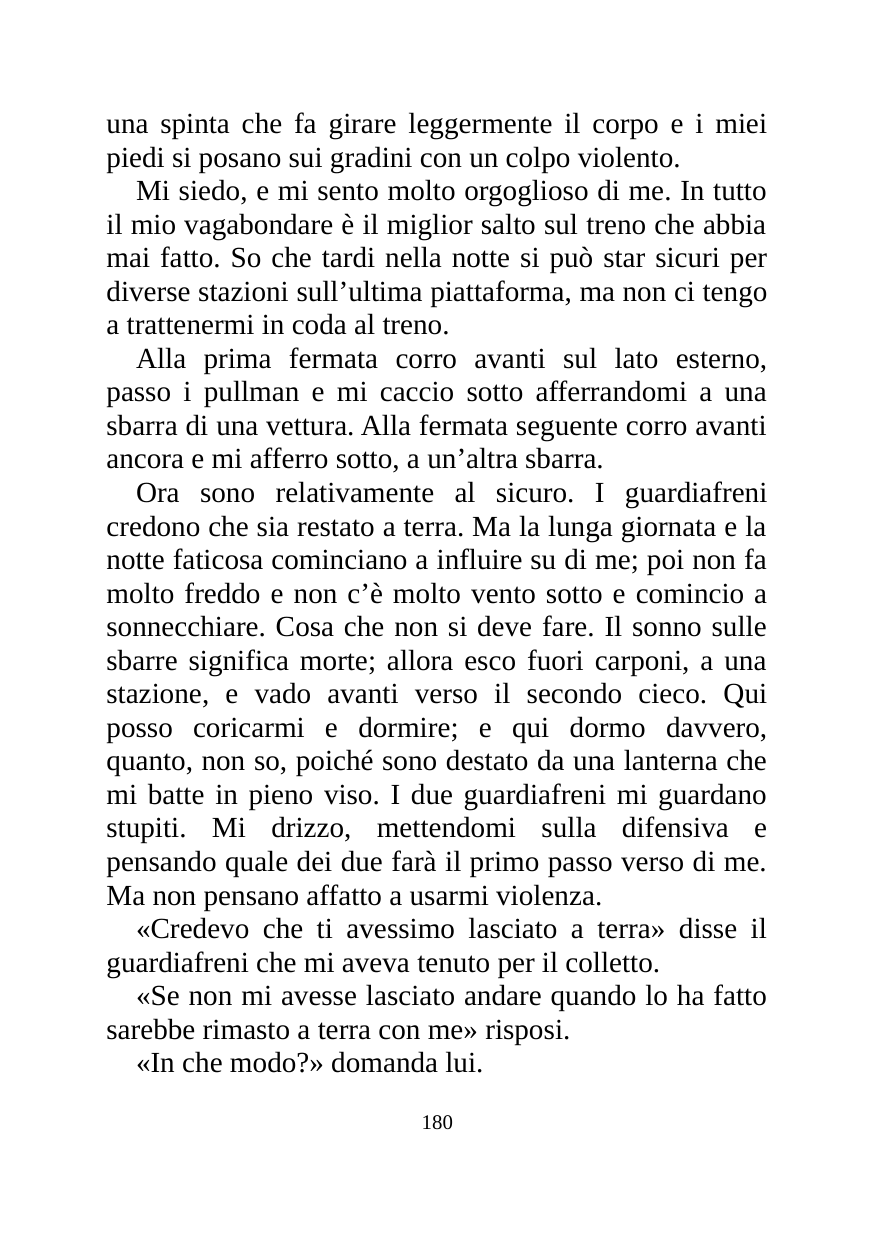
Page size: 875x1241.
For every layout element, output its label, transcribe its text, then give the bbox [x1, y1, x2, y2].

text una spinta che fa girare leggermente il corpo e i miei piedi si posano sui gradini con un colpo violento. [106, 106, 768, 173]
text Mi siedo, e mi sento molto orgoglioso di me. In tutto il mio vagabondare è il miglior salto sul treno che abbia mai fatto. So che tardi nella notte si può star sicuri per diverse stazioni sull’ultima piattaforma, ma non ci tengo a trattenermi in coda al treno. [106, 173, 768, 341]
text Ora sono relativamente al sicuro. I guardiafreni credono che sia restato a terra. Ma la lunga giornata e la notte faticosa cominciano a influire su di me; poi non fa molto freddo e non c’è molto vento sotto e comincio a sonnecchiare. Cosa che non si deve fare. Il sonno sulle sbarre significa morte; allora esco fuori carponi, a una stazione, e vado avanti verso il secondo cieco. Qui posso coricarmi e dormire; e qui dormo davvero, quanto, non so, poiché sono destato da una lanterna che mi batte in pieno viso. I due guardiafreni mi guardano stupiti. Mi drizzo, mettendomi sulla difensiva e pensando quale dei due farà il primo passo verso di me. Ma non pensano affatto a usarmi violenza. [106, 475, 768, 911]
text «Credevo che ti avessimo lasciato a terra» disse il guardiafreni che mi aveva tenuto per il colletto. [106, 911, 768, 978]
text Alla prima fermata corro avanti sul lato esterno, passo i pullman e mi caccio sotto afferrandomi a una sbarra di una vettura. Alla fermata seguente corro avanti ancora e mi afferro sotto, a un’altra sbarra. [106, 341, 768, 475]
text «Se non mi avesse lasciato andare quando lo ha fatto sarebbe rimasto a terra con me» risposi. [106, 978, 768, 1045]
text «In che modo?» domanda lui. [106, 1045, 768, 1079]
